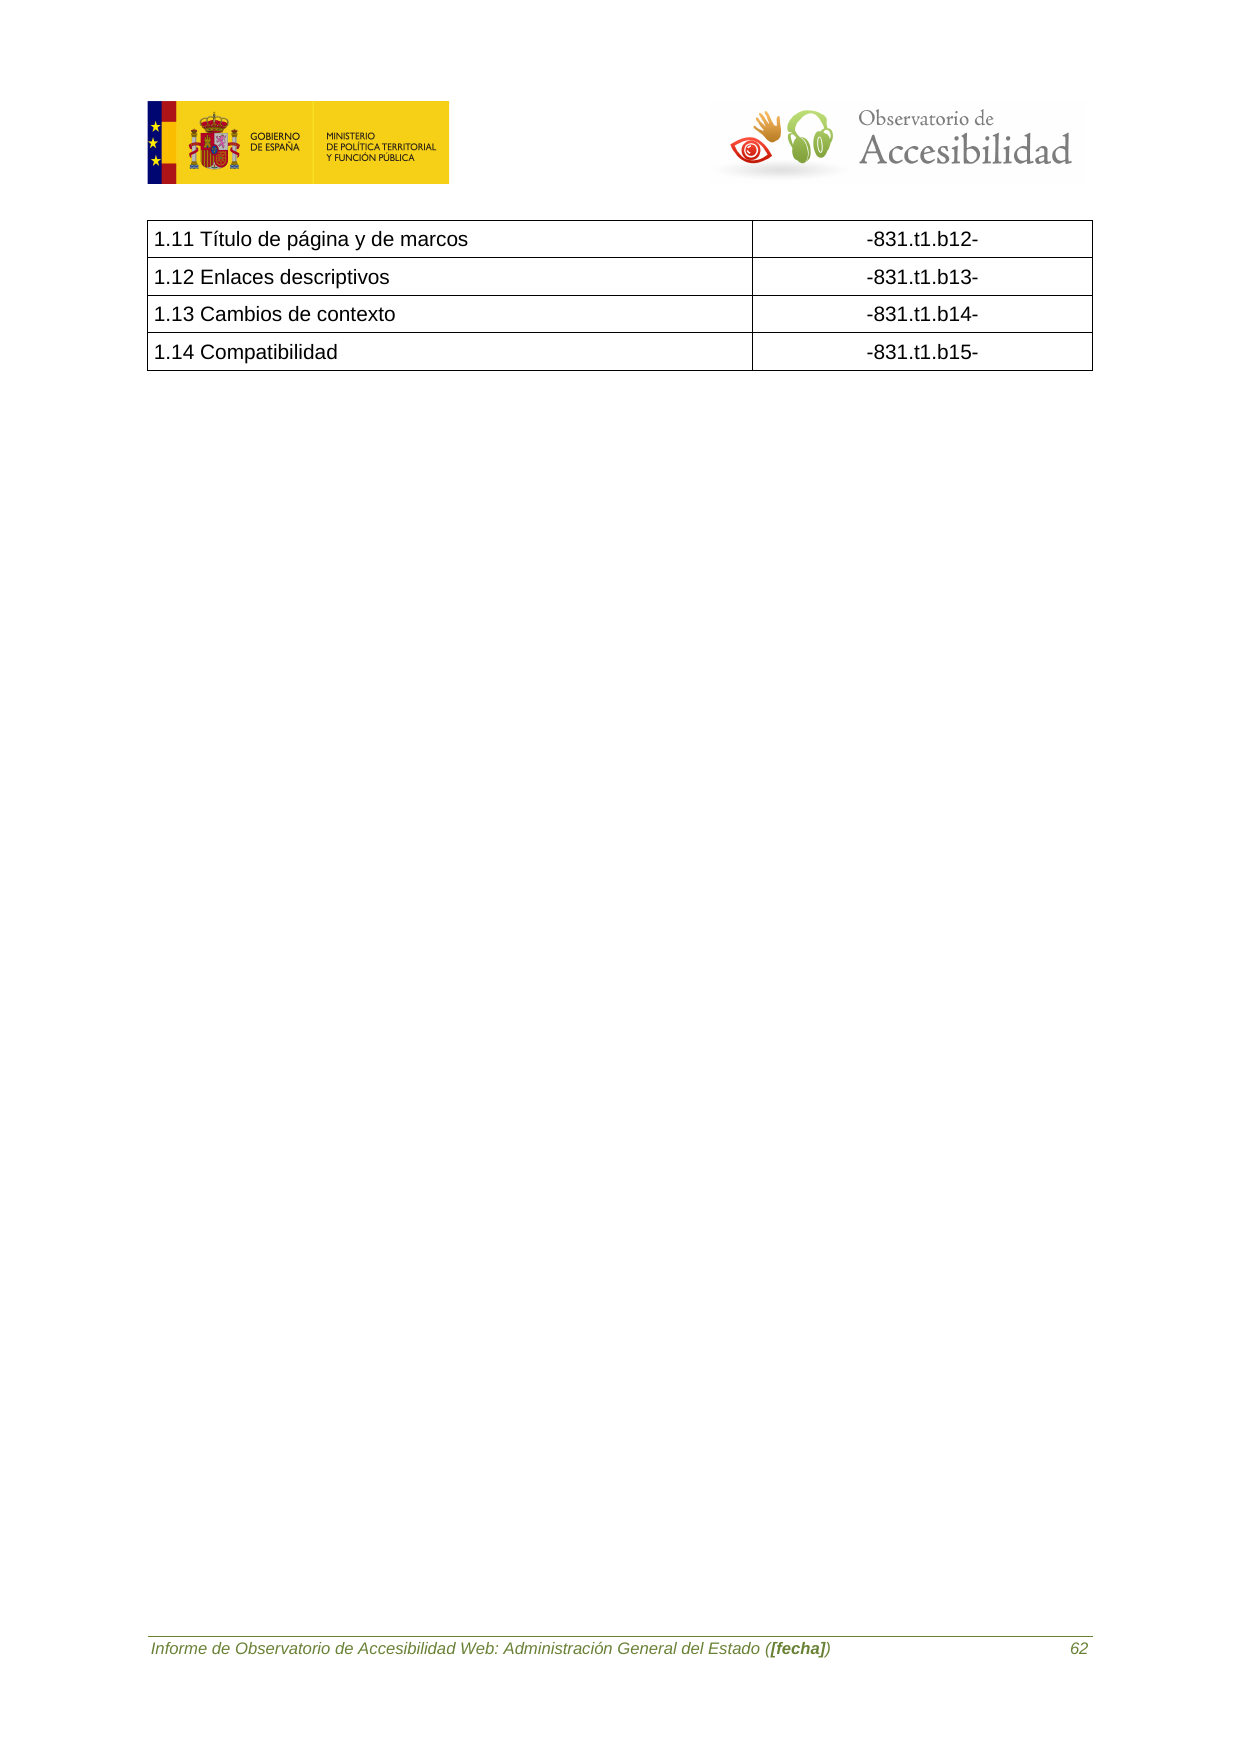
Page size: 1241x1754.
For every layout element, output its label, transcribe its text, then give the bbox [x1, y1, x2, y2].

table_cell 1.12 Enlaces descriptivos [148, 258, 752, 295]
table_cell -831.t1.b13- [753, 258, 1092, 295]
table_cell 1.11 Título de página y de marcos [148, 221, 752, 257]
table_cell 1.14 Compatibilidad [148, 333, 752, 370]
picture [710, 101, 1086, 184]
table_cell -831.t1.b15- [753, 333, 1092, 370]
table_cell -831.t1.b12- [753, 221, 1092, 257]
table_cell 1.13 Cambios de contexto [148, 296, 752, 332]
picture [147, 101, 450, 184]
table_cell -831.t1.b14- [753, 296, 1092, 332]
